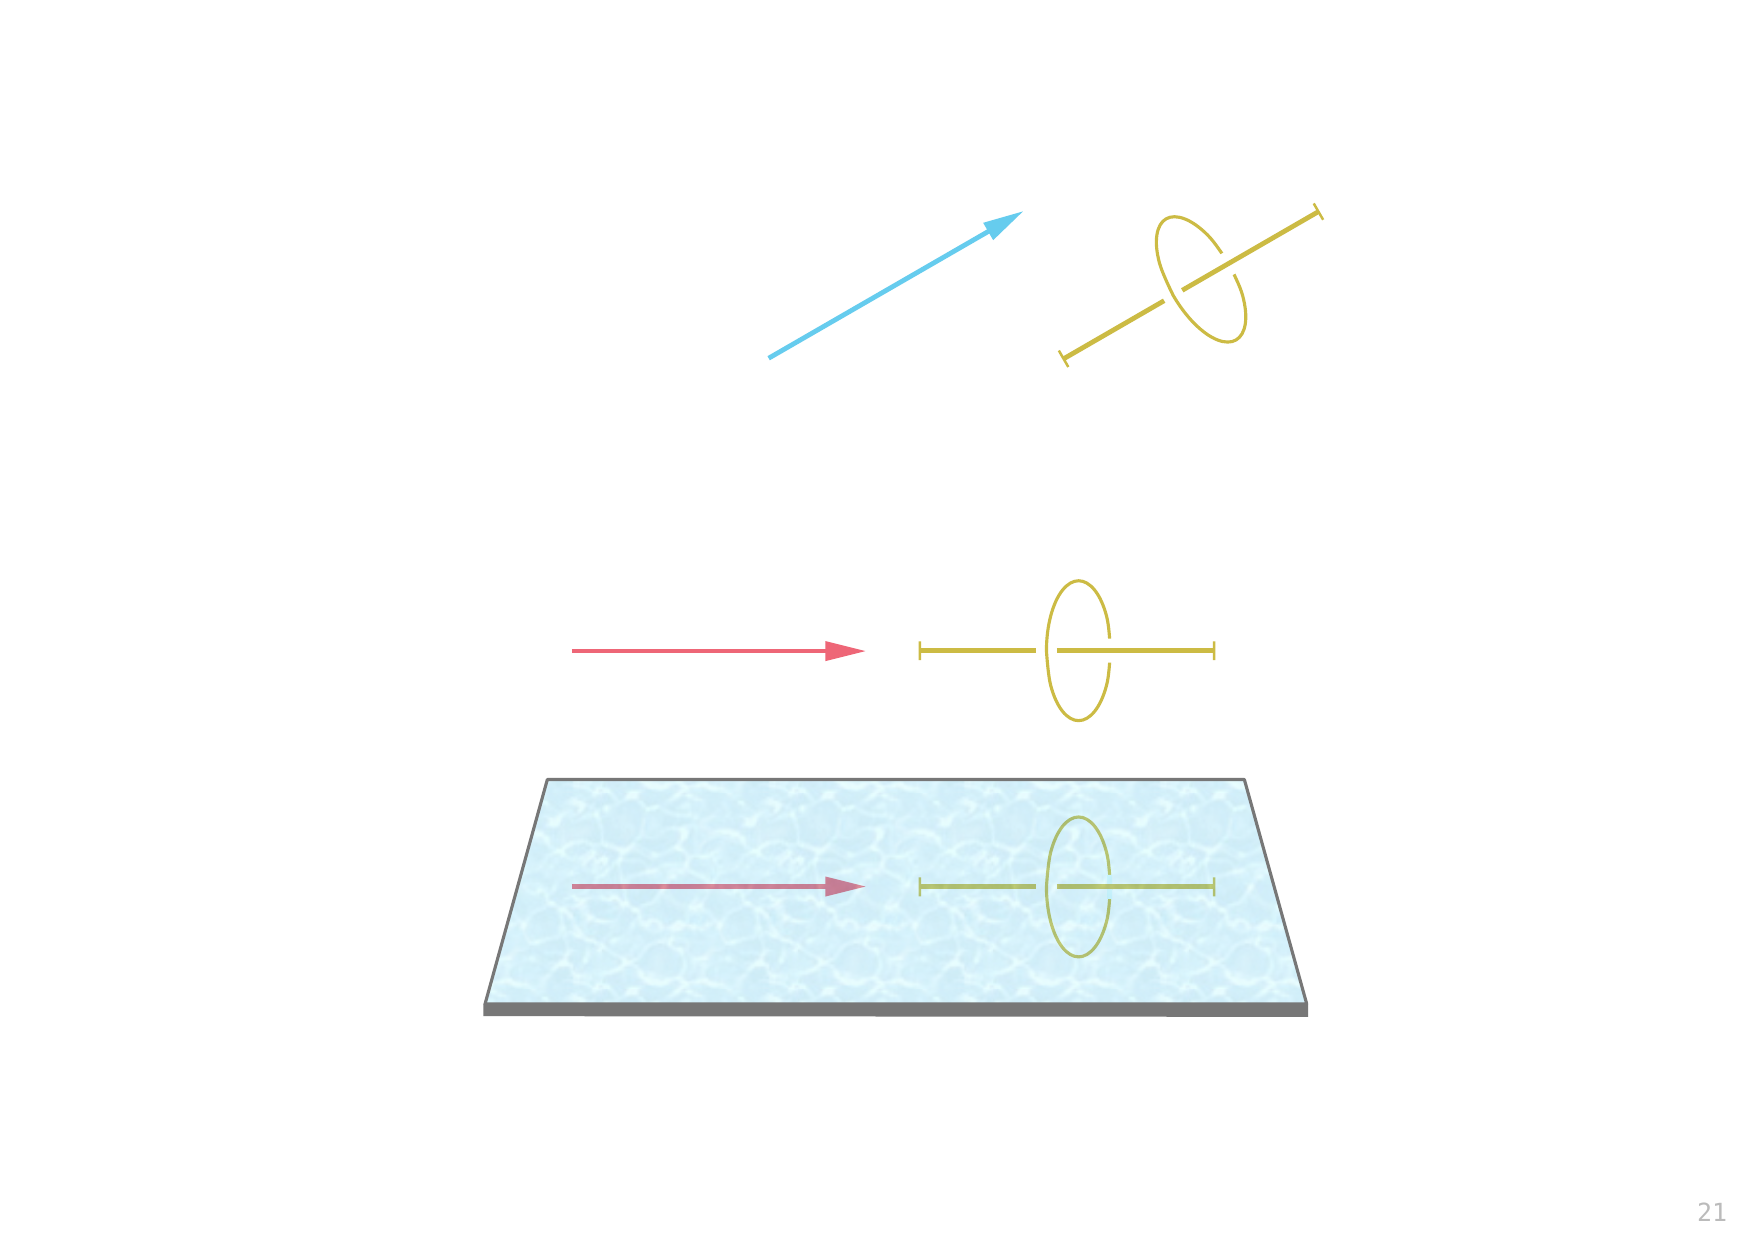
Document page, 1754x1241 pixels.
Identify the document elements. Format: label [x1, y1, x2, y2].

text_box [1096, 653, 1121, 663]
text_box [1218, 261, 1244, 281]
text_box [1210, 247, 1236, 268]
text_box [1096, 638, 1121, 648]
text_box [485, 779, 1307, 1004]
